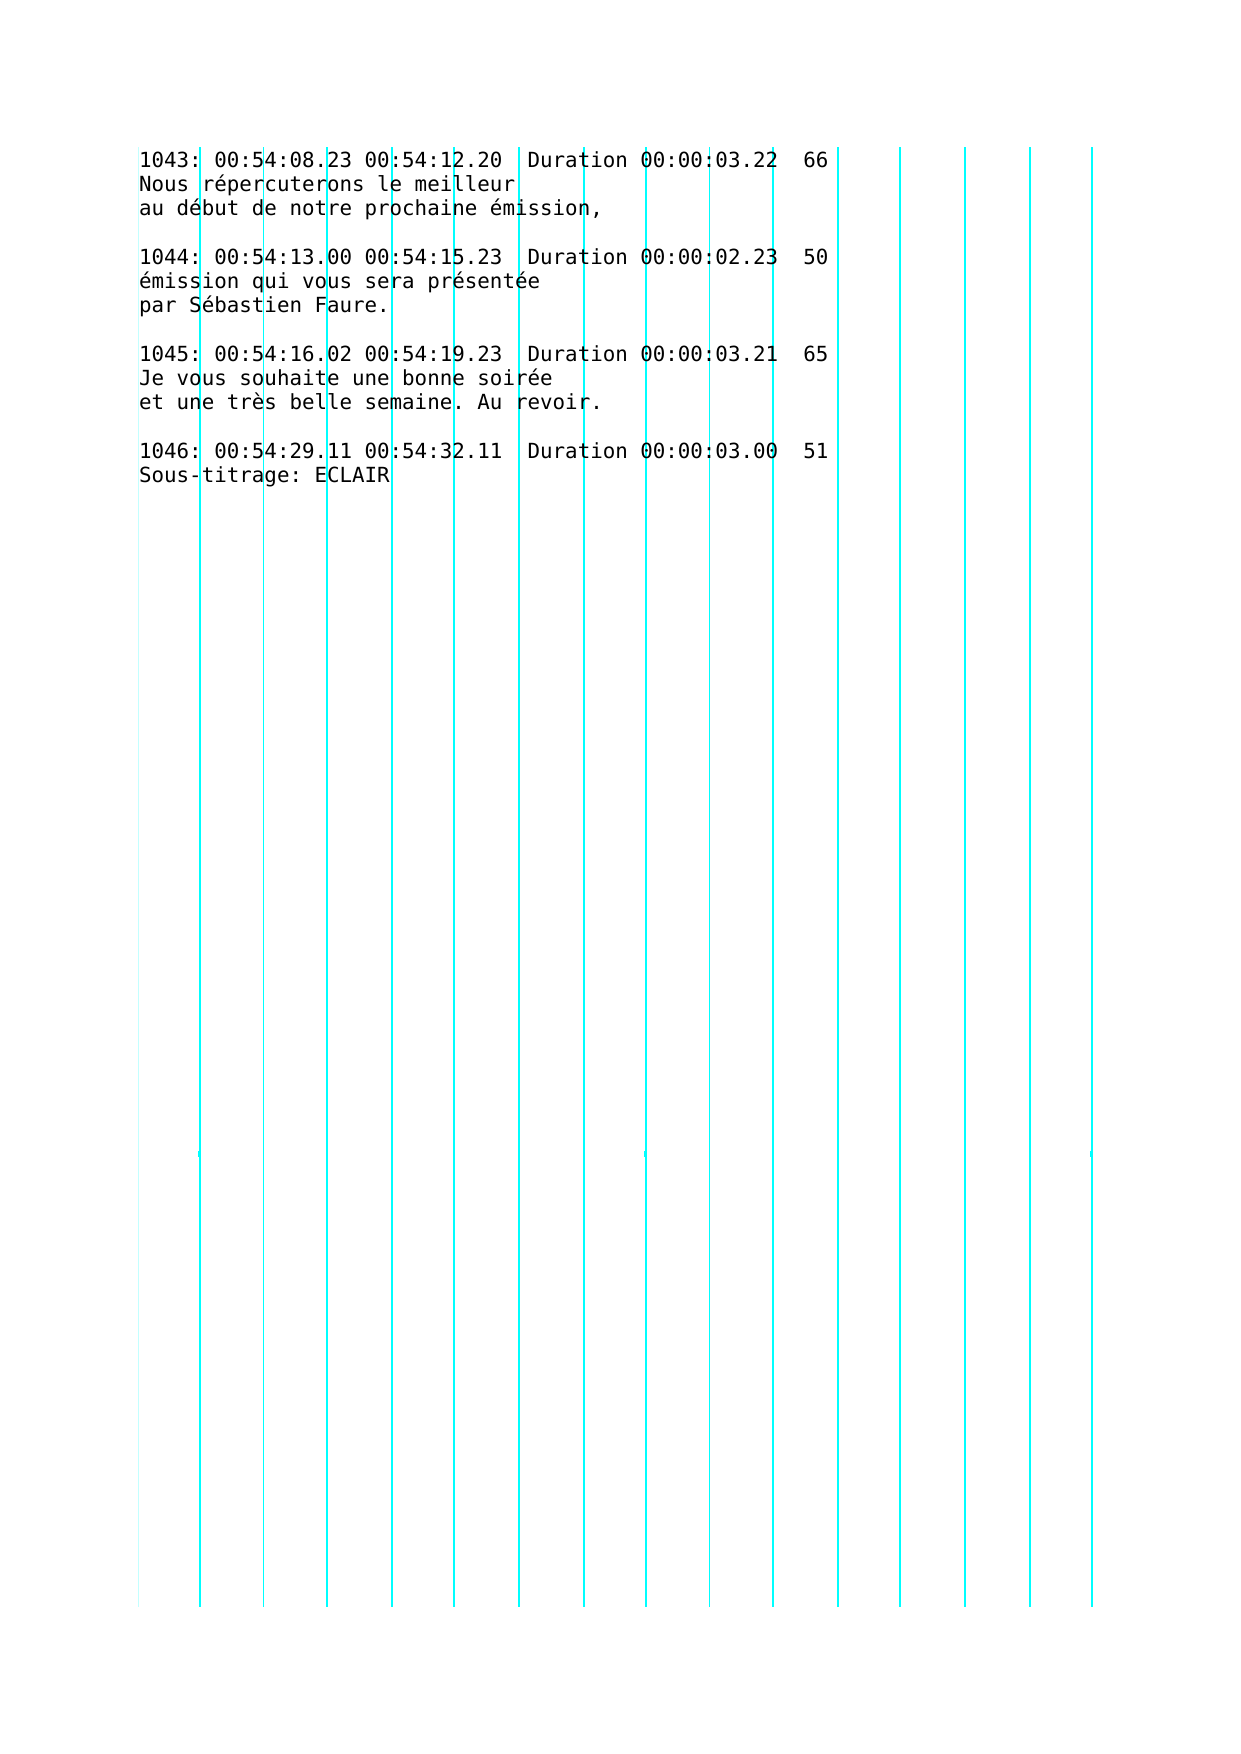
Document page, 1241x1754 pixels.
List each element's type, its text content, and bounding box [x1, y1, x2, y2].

text émission qui vous sera présentée [139, 269, 1101, 293]
text 1043: 00:54:08.23 00:54:12.20 Duration 00:00:03.22 66 [139, 148, 1101, 172]
text par Sébastien Faure. [139, 293, 1101, 317]
text Sous-titrage: ECLAIR [139, 463, 1101, 487]
text 1044: 00:54:13.00 00:54:15.23 Duration 00:00:02.23 50 [139, 245, 1101, 269]
picture [138, 147, 1102, 1607]
text Nous répercuterons le meilleur [139, 172, 1101, 196]
text 1046: 00:54:29.11 00:54:32.11 Duration 00:00:03.00 51 [139, 439, 1101, 463]
text 1045: 00:54:16.02 00:54:19.23 Duration 00:00:03.21 65 [139, 342, 1101, 366]
text Je vous souhaite une bonne soirée [139, 366, 1101, 390]
text et une très belle semaine. Au revoir. [139, 390, 1101, 414]
text au début de notre prochaine émission, [139, 196, 1101, 220]
